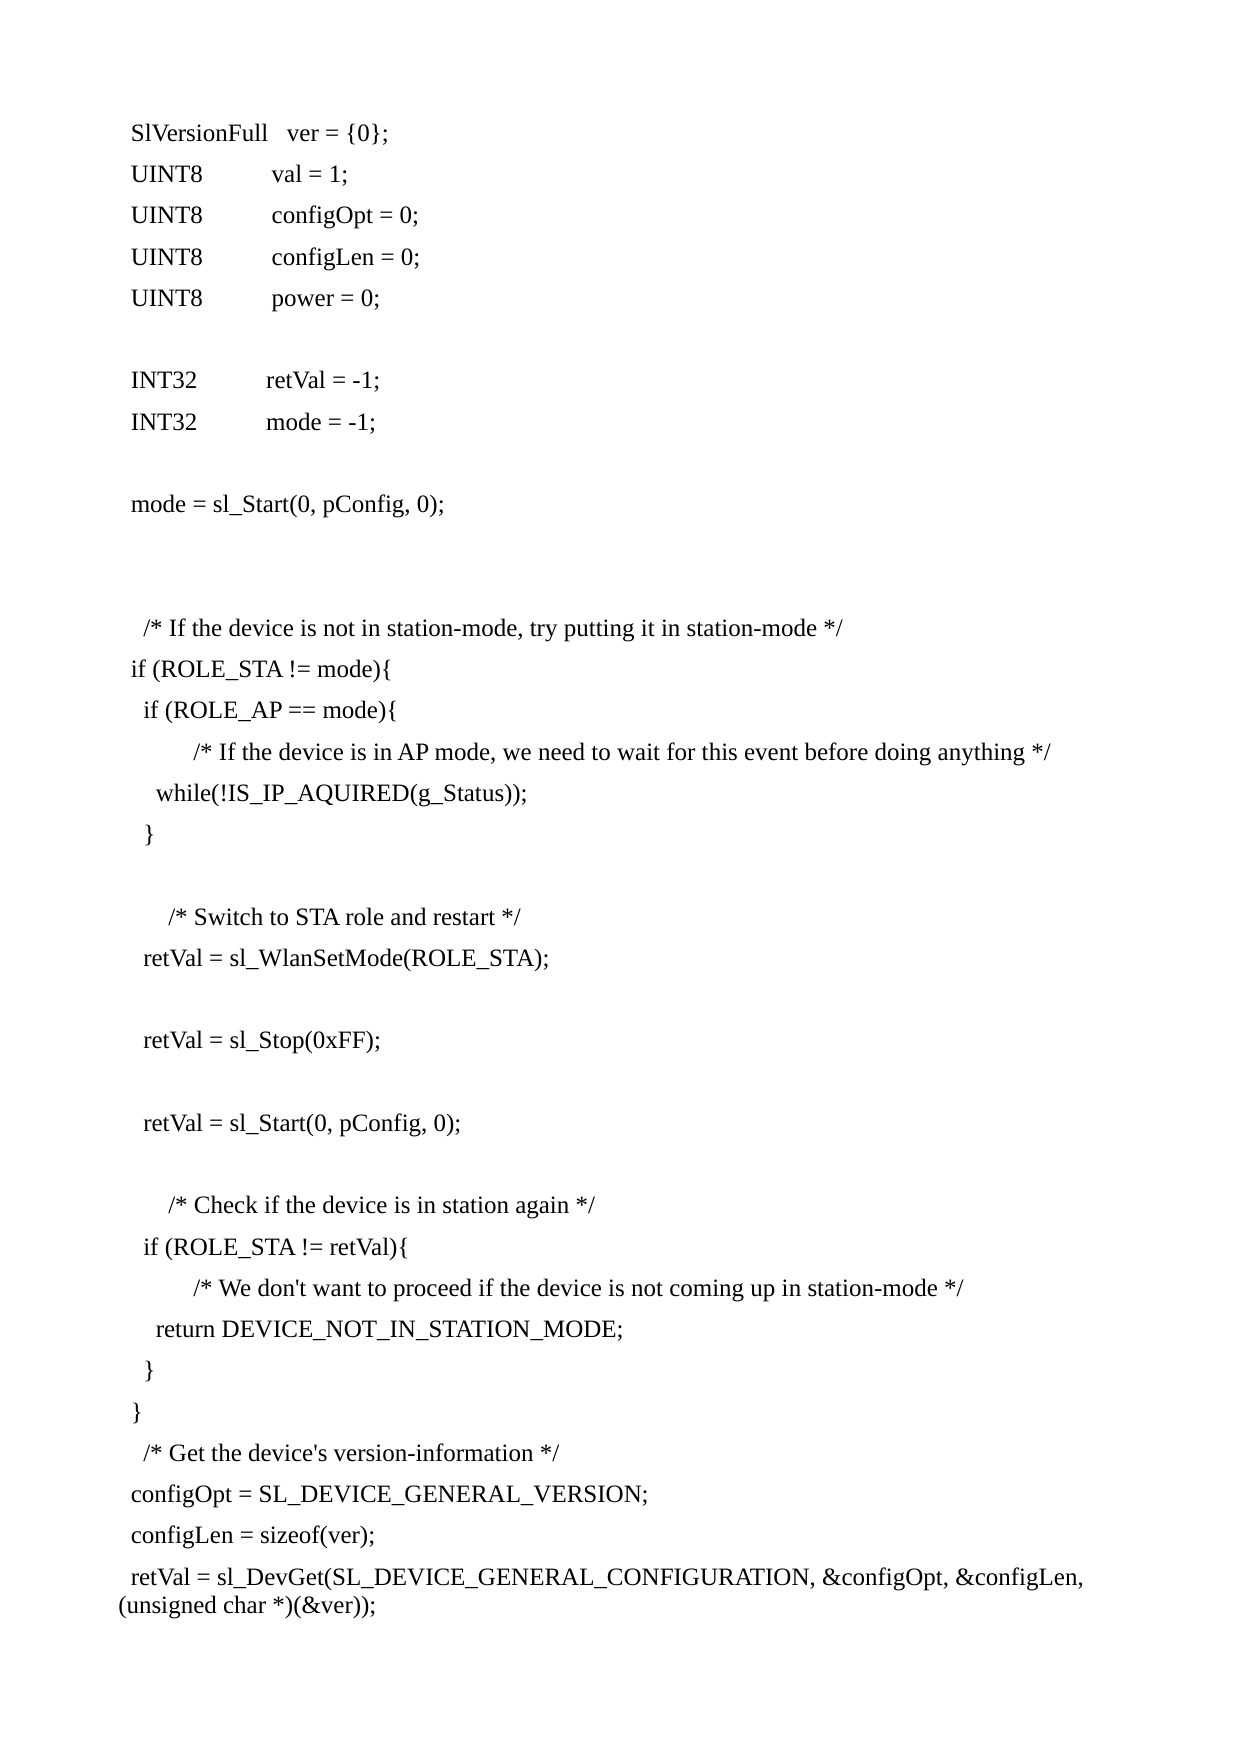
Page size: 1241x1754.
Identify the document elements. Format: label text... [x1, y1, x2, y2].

text UINT8 val = 1; [118, 159, 1122, 188]
text INT32 mode = -1; [118, 407, 1122, 436]
text } [118, 1397, 1122, 1426]
text UINT8 configLen = 0; [118, 242, 1122, 271]
text /* Get the device's version-information */ [118, 1438, 1122, 1467]
text /* If the device is not in station-mode, try putting it in station-mode */ [118, 613, 1122, 642]
text /* If the device is in AP mode, we need to wait for this event before doing anything */ [118, 737, 1122, 766]
text configLen = sizeof(ver); [118, 1521, 1122, 1549]
text retVal = sl_Start(0, pConfig, 0); [118, 1108, 1122, 1137]
text } [118, 819, 1122, 848]
text if (ROLE_STA != mode){ [118, 654, 1122, 683]
text retVal = sl_Stop(0xFF); [118, 1026, 1122, 1054]
text /* Check if the device is in station again */ [118, 1191, 1122, 1219]
text if (ROLE_AP == mode){ [118, 696, 1122, 724]
text UINT8 power = 0; [118, 283, 1122, 312]
text INT32 retVal = -1; [118, 366, 1122, 394]
text retVal = sl_DevGet(SL_DEVICE_GENERAL_CONFIGURATION, &configOpt, &configLen, (unsigned char *)(&ver)); [118, 1562, 1122, 1619]
text configOpt = SL_DEVICE_GENERAL_VERSION; [118, 1479, 1122, 1508]
text /* Switch to STA role and restart */ [118, 902, 1122, 931]
text return DEVICE_NOT_IN_STATION_MODE; [118, 1314, 1122, 1343]
text SlVersionFull ver = {0}; [118, 118, 1122, 147]
text while(!IS_IP_AQUIRED(g_Status)); [118, 778, 1122, 807]
text /* We don't want to proceed if the device is not coming up in station-mode */ [118, 1273, 1122, 1302]
text } [118, 1356, 1122, 1384]
text UINT8 configOpt = 0; [118, 201, 1122, 229]
text retVal = sl_WlanSetMode(ROLE_STA); [118, 943, 1122, 972]
text if (ROLE_STA != retVal){ [118, 1232, 1122, 1261]
text mode = sl_Start(0, pConfig, 0); [118, 489, 1122, 518]
